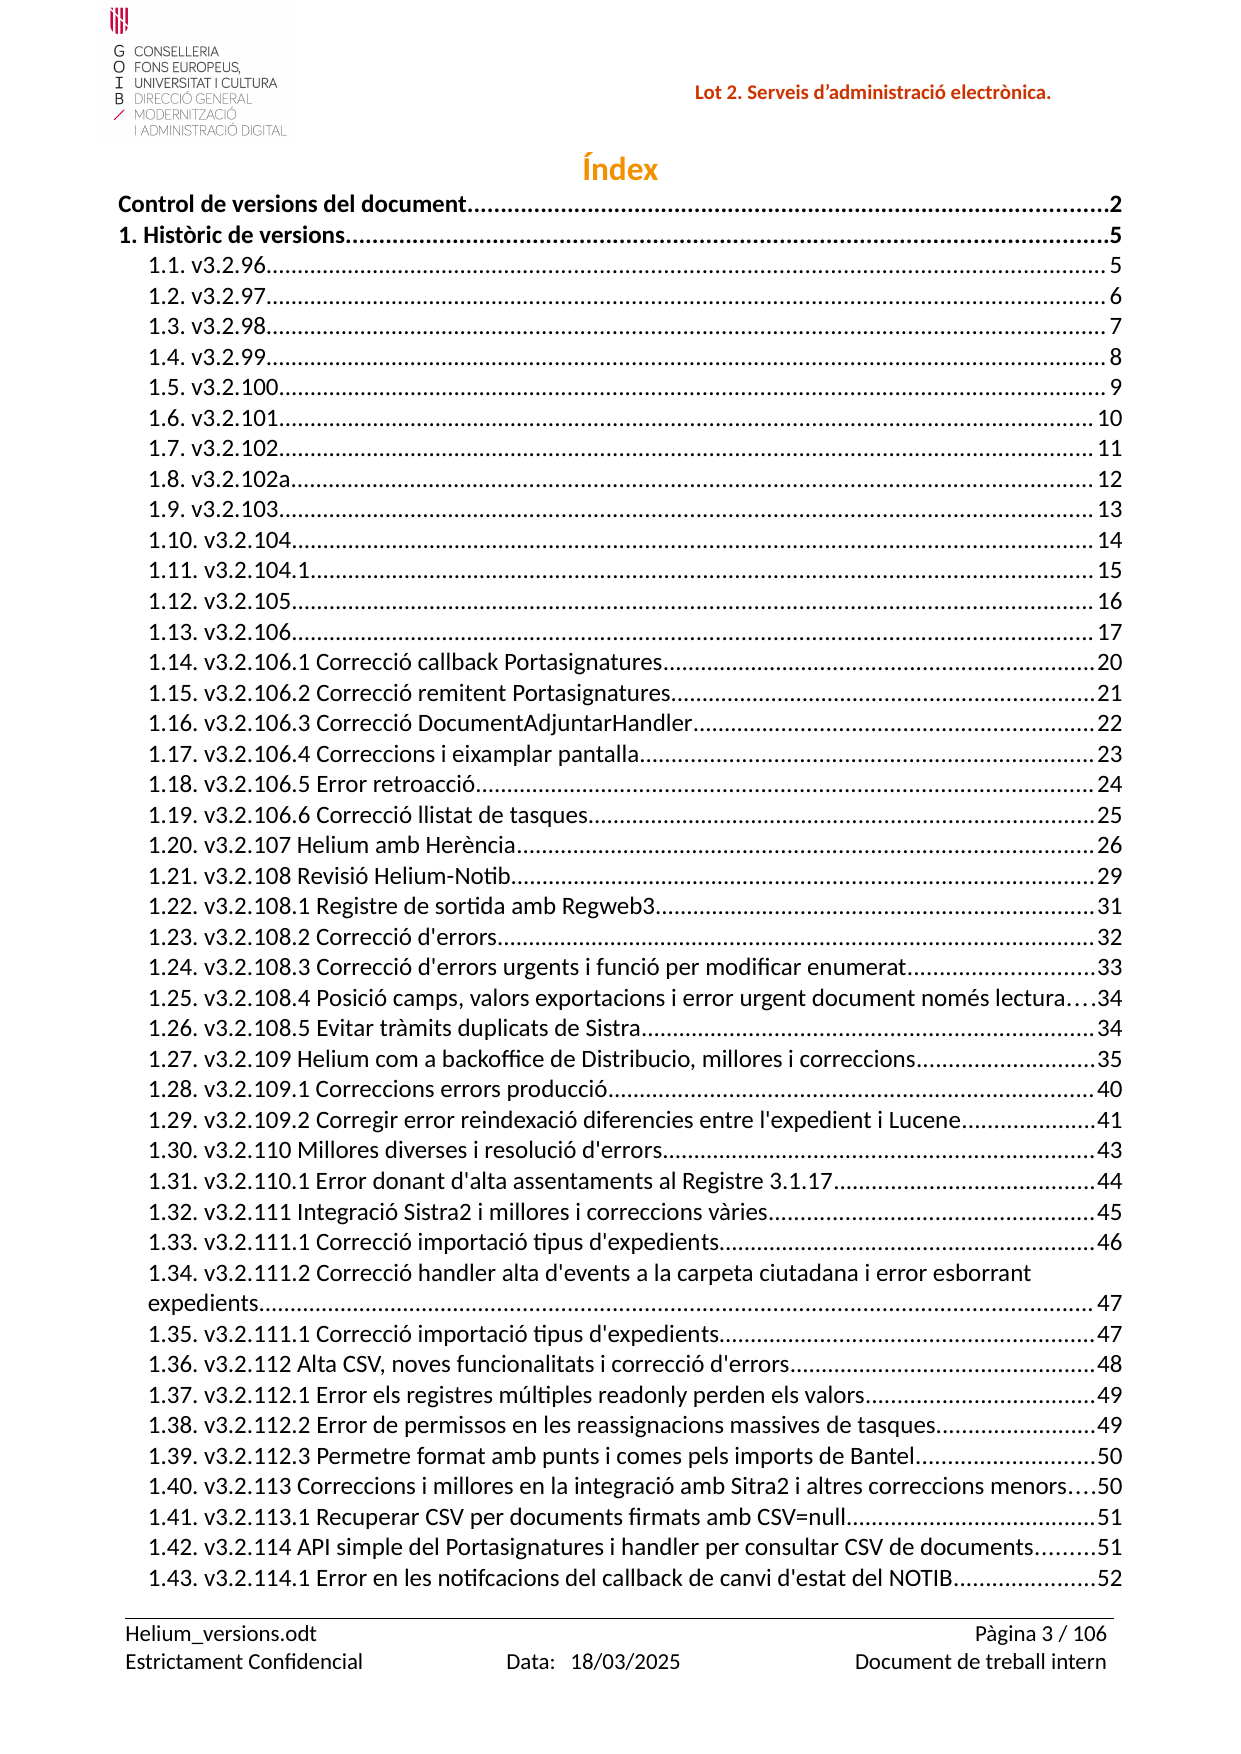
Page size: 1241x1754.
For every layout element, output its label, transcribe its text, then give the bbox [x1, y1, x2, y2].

text 1.34. v3.2.111.2 Correcció handler alta d'events a la carpeta ciutadana i error esborrant expedients 47 [148, 1257, 1122, 1318]
text 1.37. v3.2.112.1 Error els registres múltiples readonly perden els valors 49 [148, 1379, 1122, 1409]
text 1.6. v3.2.101 10 [148, 402, 1122, 433]
text 1.2. v3.2.97 6 [148, 280, 1122, 311]
text 1.26. v3.2.108.5 Evitar tràmits duplicats de Sistra 34 [148, 1012, 1122, 1043]
text 1.23. v3.2.108.2 Correcció d'errors 32 [148, 921, 1122, 951]
text 1.8. v3.2.102a 12 [148, 463, 1122, 494]
text 1.28. v3.2.109.1 Correccions errors producció 40 [148, 1073, 1122, 1104]
text 1.18. v3.2.106.5 Error retroacció 24 [148, 768, 1122, 799]
text 1.11. v3.2.104.1 15 [148, 555, 1122, 585]
text 1.43. v3.2.114.1 Error en les notifcacions del callback de canvi d'estat del NOTIB 52 [148, 1562, 1122, 1592]
text 1.3. v3.2.98 7 [148, 311, 1122, 341]
text 1.10. v3.2.104 14 [148, 524, 1122, 555]
text 1.33. v3.2.111.1 Correcció importació tipus d'expedients 46 [148, 1226, 1122, 1257]
text 1.29. v3.2.109.2 Corregir error reindexació diferencies entre l'expedient i Lucene 41 [148, 1104, 1122, 1134]
text 1.38. v3.2.112.2 Error de permissos en les reassignacions massives de tasques 49 [148, 1409, 1122, 1440]
text 1.19. v3.2.106.6 Correcció llistat de tasques 25 [148, 799, 1122, 829]
text 1.5. v3.2.100 9 [148, 372, 1122, 402]
text 1.39. v3.2.112.3 Permetre format amb punts i comes pels imports de Bantel 50 [148, 1440, 1122, 1470]
text 1.7. v3.2.102 11 [148, 433, 1122, 463]
text 1.36. v3.2.112 Alta CSV, noves funcionalitats i correcció d'errors 48 [148, 1348, 1122, 1379]
text 1.30. v3.2.110 Millores diverses i resolució d'errors 43 [148, 1134, 1122, 1165]
text 1.20. v3.2.107 Helium amb Herència 26 [148, 829, 1122, 860]
text 1.16. v3.2.106.3 Correcció DocumentAdjuntarHandler 22 [148, 707, 1122, 738]
text Control de versions del document 2 [118, 188, 1122, 219]
picture [100, 0, 297, 144]
text Índex [118, 148, 1122, 188]
text 1.9. v3.2.103 13 [148, 494, 1122, 524]
text 1.24. v3.2.108.3 Correcció d'errors urgents i funció per modificar enumerat 33 [148, 951, 1122, 982]
text 1.31. v3.2.110.1 Error donant d'alta assentaments al Registre 3.1.17 44 [148, 1165, 1122, 1196]
text 1.35. v3.2.111.1 Correcció importació tipus d'expedients 47 [148, 1318, 1122, 1348]
text 1. Històric de versions 5 [118, 219, 1122, 249]
text 1.15. v3.2.106.2 Correcció remitent Portasignatures 21 [148, 677, 1122, 707]
text 1.17. v3.2.106.4 Correccions i eixamplar pantalla 23 [148, 738, 1122, 768]
text 1.25. v3.2.108.4 Posició camps, valors exportacions i error urgent document només lectura 34 [148, 982, 1122, 1012]
text 1.40. v3.2.113 Correccions i millores en la integració amb Sitra2 i altres correccions menors 50 [148, 1470, 1122, 1501]
text 1.41. v3.2.113.1 Recuperar CSV per documents firmats amb CSV=null 51 [148, 1501, 1122, 1531]
text 1.1. v3.2.96 5 [148, 249, 1122, 280]
text 1.12. v3.2.105 16 [148, 585, 1122, 616]
text 1.21. v3.2.108 Revisió Helium-Notib 29 [148, 860, 1122, 890]
text 1.4. v3.2.99 8 [148, 341, 1122, 372]
text 1.14. v3.2.106.1 Correcció callback Portasignatures 20 [148, 646, 1122, 677]
text 1.32. v3.2.111 Integració Sistra2 i millores i correccions vàries 45 [148, 1196, 1122, 1226]
text 1.27. v3.2.109 Helium com a backoffice de Distribucio, millores i correccions 35 [148, 1043, 1122, 1073]
text 1.13. v3.2.106 17 [148, 616, 1122, 646]
text 1.42. v3.2.114 API simple del Portasignatures i handler per consultar CSV de documents 51 [148, 1531, 1122, 1562]
text 1.22. v3.2.108.1 Registre de sortida amb Regweb3 31 [148, 890, 1122, 921]
